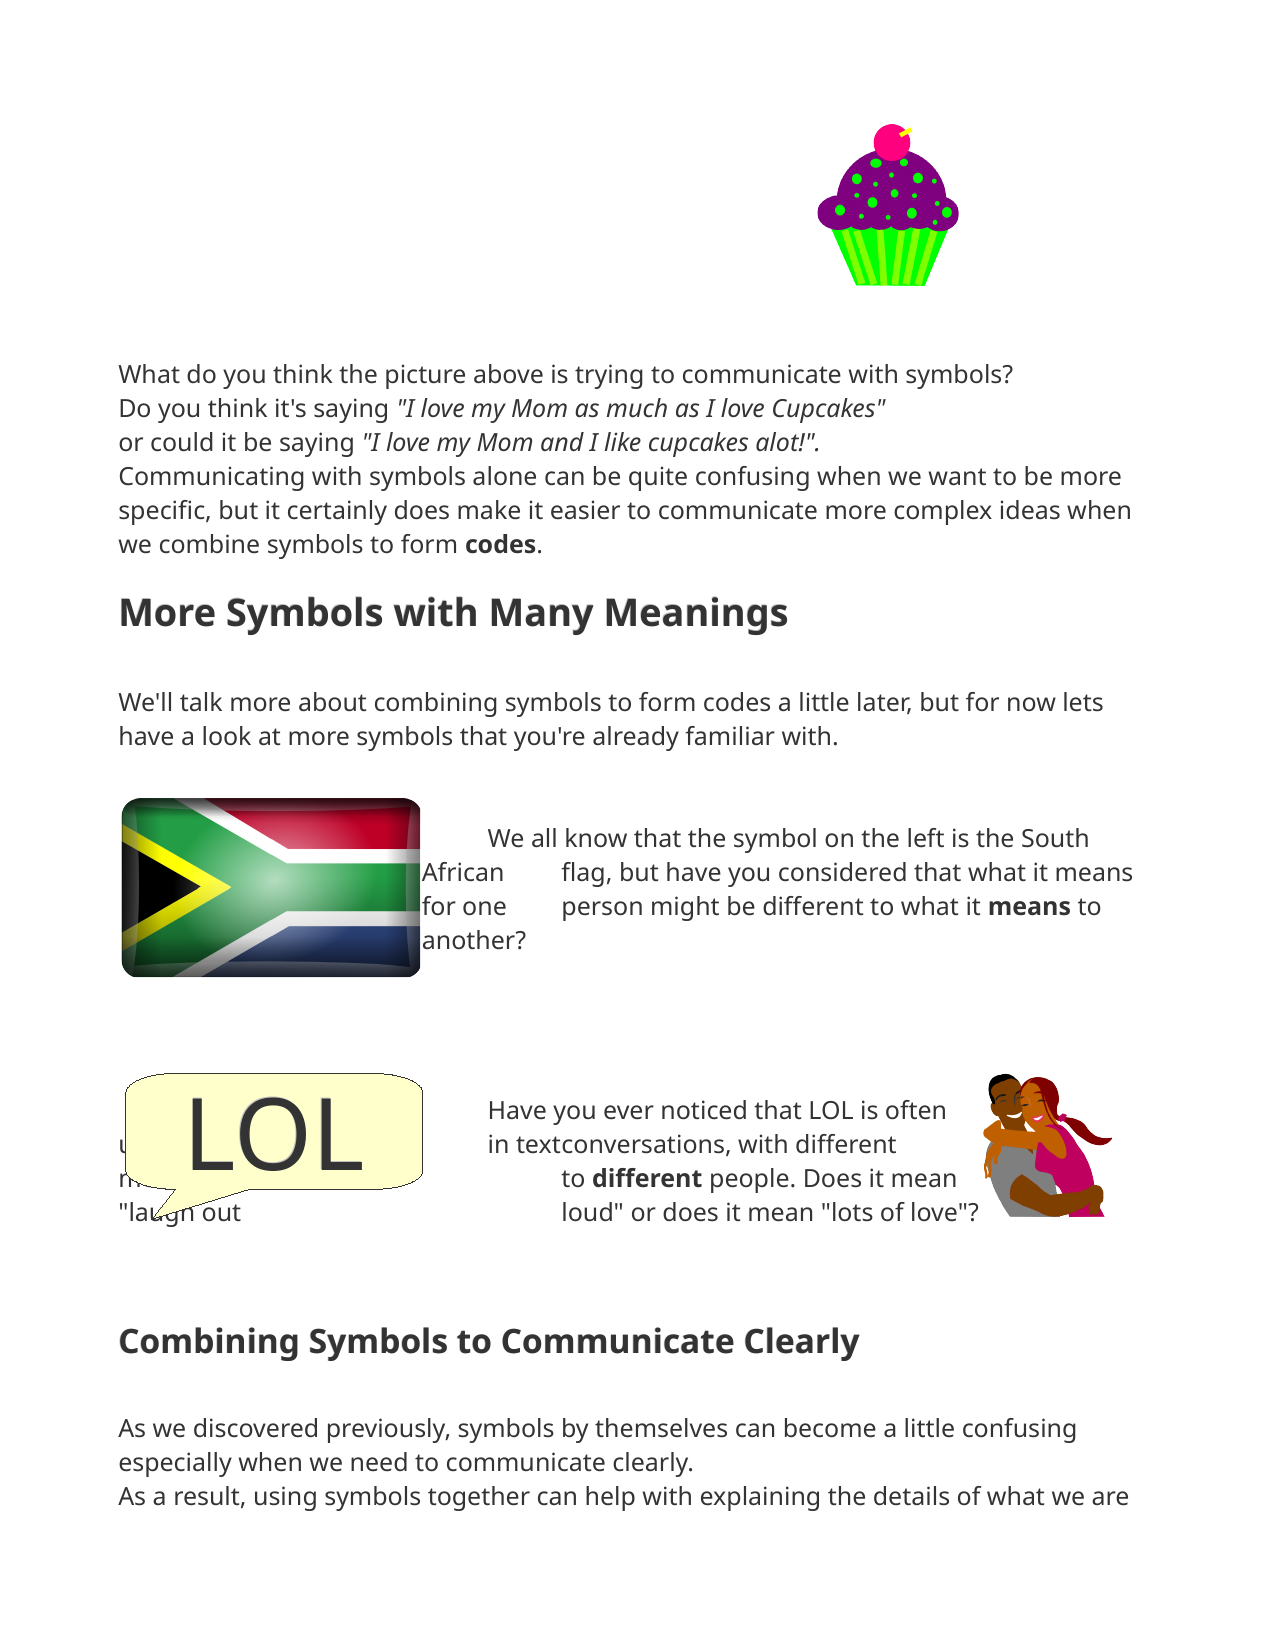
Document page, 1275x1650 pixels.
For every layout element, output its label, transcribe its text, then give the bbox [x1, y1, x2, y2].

text Have you ever noticed that LOL is often used in text conversations, with different meanings to different people. Does it mean "laugh out loud" or does it mean "lots of love"? [118, 1093, 1157, 1229]
text As a result, using symbols together can help with explaining the details of what we are [118, 1478, 1157, 1513]
text As we discovered previously, symbols by themselves can become a little confusing especially when we need to communicate clearly. [118, 1410, 1157, 1478]
text We'll talk more about combining symbols to form codes a little later, but for now lets have a look at more symbols that you're already familiar with. [118, 684, 1157, 752]
subtitle More Symbols with Many Meanings [118, 586, 1157, 638]
text We all know that the symbol on the left is the South African flag, but have you considered that what it means for one person might be different to what it means to another? [422, 820, 1157, 957]
picture [121, 798, 422, 978]
picture [983, 1073, 1113, 1217]
text Communicating with symbols alone can be quite confusing when we want to be more specific, but it certainly does make it easier to communicate more complex ideas when we combine symbols to form codes. [118, 459, 1157, 561]
text What do you think the picture above is trying to communicate with symbols? [118, 357, 1157, 391]
text or could it be saying "I love my Mom and I like cupcakes alot!". [118, 425, 1157, 459]
text Do you think it's saying "I love my Mom as much as I love Cupcakes" [118, 391, 1157, 425]
subtitle Combining Symbols to Communicate Clearly [118, 1318, 1157, 1364]
picture [817, 124, 959, 286]
